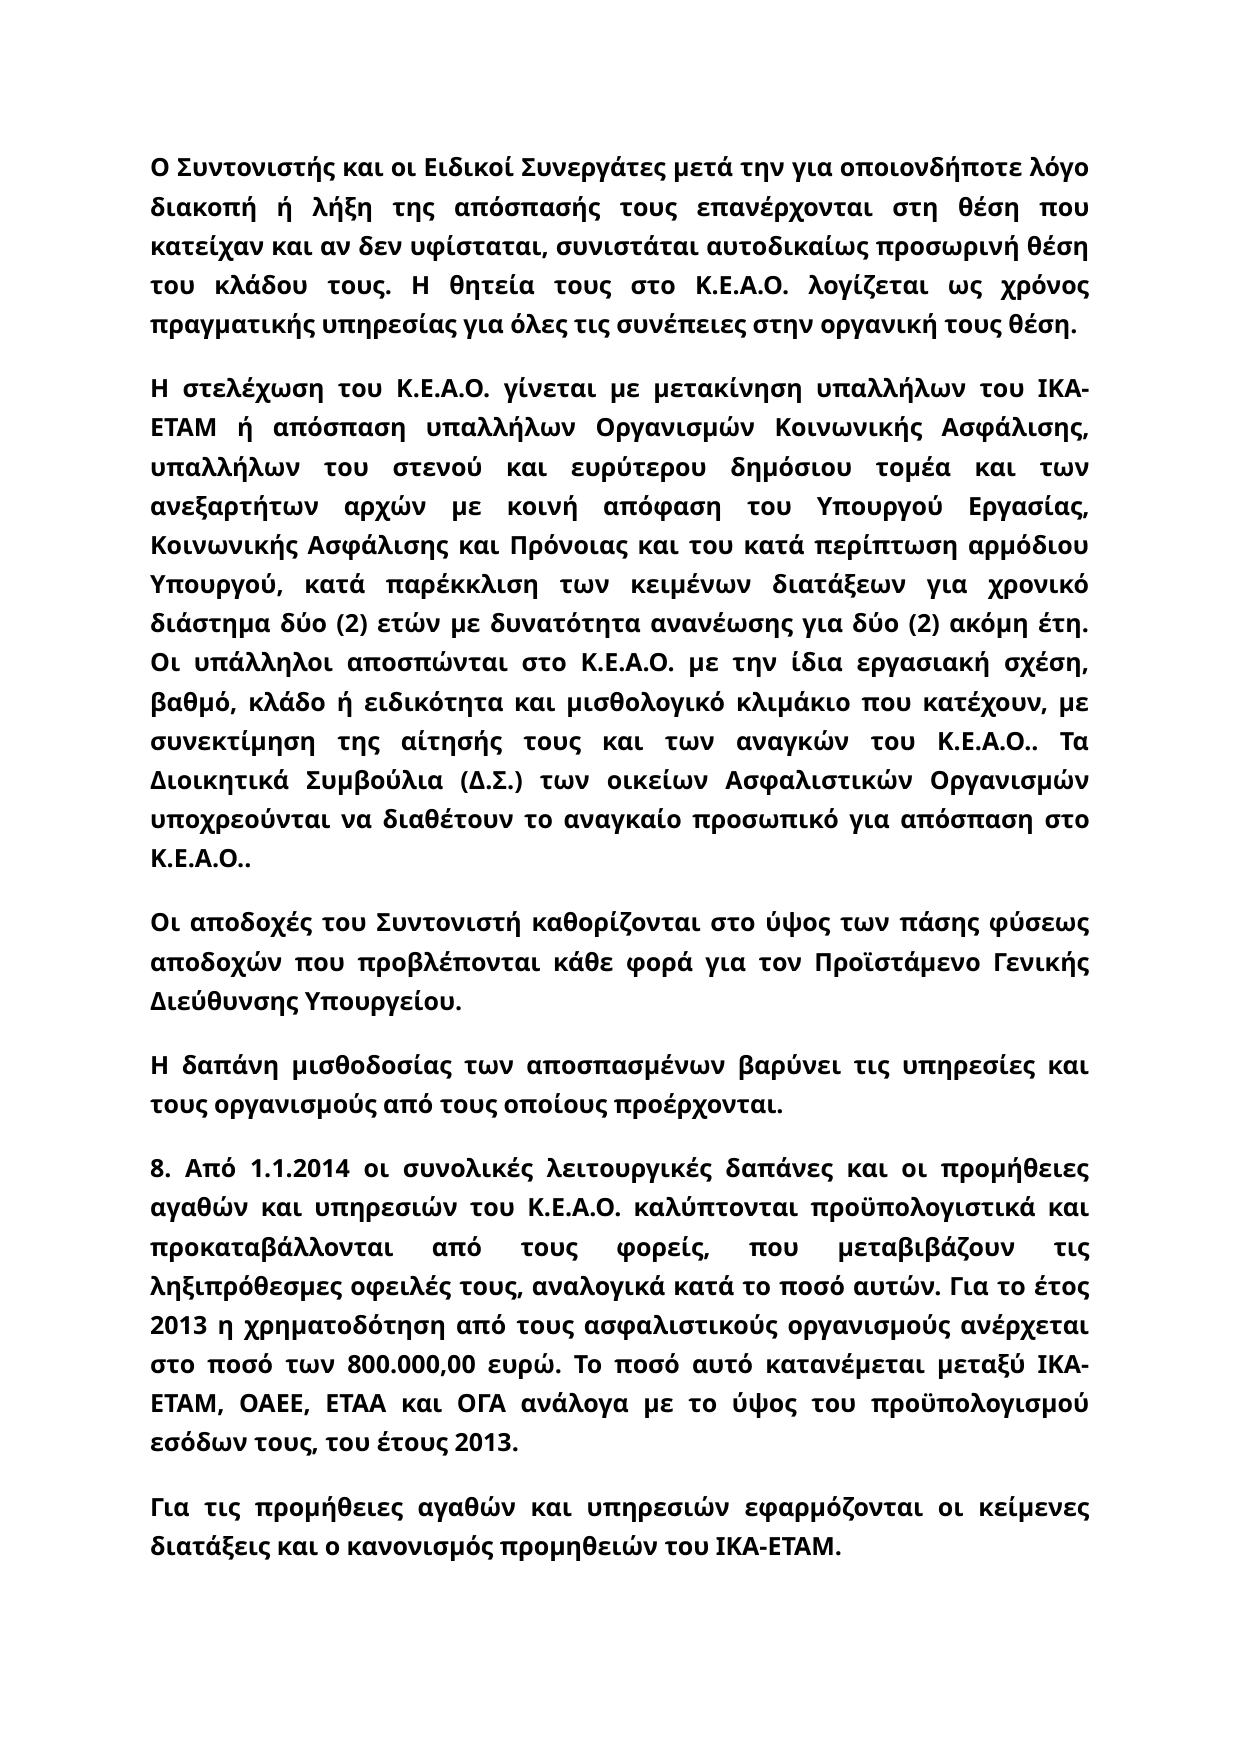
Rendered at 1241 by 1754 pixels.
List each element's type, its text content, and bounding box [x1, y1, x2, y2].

text Η δαπάνη μισθοδοσίας των αποσπασμένων βαρύνει τις υπηρεσίες και τους οργανισμούς από τους οποίους προέρχονται. [150, 1047, 1090, 1121]
text Η στελέχωση του Κ.Ε.Α.Ο. γίνεται με μετακίνηση υπαλλήλων του ΙΚΑ-ΕΤΑΜ ή απόσπαση υπαλλήλων Οργανισμών Κοινωνικής Ασφάλισης, υπαλλήλων του στενού και ευρύτερου δημόσιου τομέα και των ανεξαρτήτων αρχών με κοινή απόφαση του Υπουργού Εργασίας, Κοινωνικής Ασφάλισης και Πρόνοιας και του κατά περίπτωση αρμόδιου Υπουργού, κατά παρέκκλιση των κειμένων διατάξεων για χρονικό διάστημα δύο (2) ετών με δυνατότητα ανανέωσης για δύο (2) ακόμη έτη. Οι υπάλληλοι αποσπώνται στο Κ.Ε.Α.Ο. με την ίδια εργασιακή σχέση, βαθμό, κλάδο ή ειδικότητα και μισθολογικό κλιμάκιο που κατέχουν, με συνεκτίμηση της αίτησής τους και των αναγκών του Κ.Ε.Α.Ο.. Τα Διοικητικά Συμβούλια (Δ.Σ.) των οικείων Ασφαλιστικών Οργανισμών υποχρεούνται να διαθέτουν το αναγκαίο προσωπικό για απόσπαση στο Κ.Ε.Α.Ο.. [150, 371, 1090, 875]
text Ο Συντονιστής και οι Ειδικοί Συνεργάτες μετά την για οποιονδήποτε λόγο διακοπή ή λήξη της απόσπασής τους επανέρχονται στη θέση που κατείχαν και αν δεν υφίσταται, συνιστάται αυτοδικαίως προσωρινή θέση του κλάδου τους. Η θητεία τους στο Κ.Ε.Α.Ο. λογίζεται ως χρόνος πραγματικής υπηρεσίας για όλες τις συνέπειες στην οργανική τους θέση. [150, 150, 1090, 341]
text Για τις προμήθειες αγαθών και υπηρεσιών εφαρμόζονται οι κείμενες διατάξεις και ο κανονισμός προμηθειών του ΙΚΑ-ΕΤΑΜ. [150, 1489, 1090, 1562]
text 8. Από 1.1.2014 οι συνολικές λειτουργικές δαπάνες και οι προμήθειες αγαθών και υπηρεσιών του Κ.Ε.Α.Ο. καλύπτονται προϋπολογιστικά και προκαταβάλλονται από τους φορείς, που μεταβιβάζουν τις ληξιπρόθεσμες οφειλές τους, αναλογικά κατά το ποσό αυτών. Για το έτος 2013 η χρηματοδότηση από τους ασφαλιστικούς οργανισμούς ανέρχεται στο ποσό των 800.000,00 ευρώ. Το ποσό αυτό κατανέμεται μεταξύ ΙΚΑ-ΕΤΑΜ, ΟΑΕΕ, ΕΤΑΑ και ΟΓΑ ανάλογα με το ύψος του προϋπολογισμού εσόδων τους, του έτους 2013. [150, 1151, 1090, 1459]
text Οι αποδοχές του Συντονιστή καθορίζονται στο ύψος των πάσης φύσεως αποδοχών που προβλέπονται κάθε φορά για τον Προϊστάμενο Γενικής Διεύθυνσης Υπουργείου. [150, 905, 1090, 1017]
